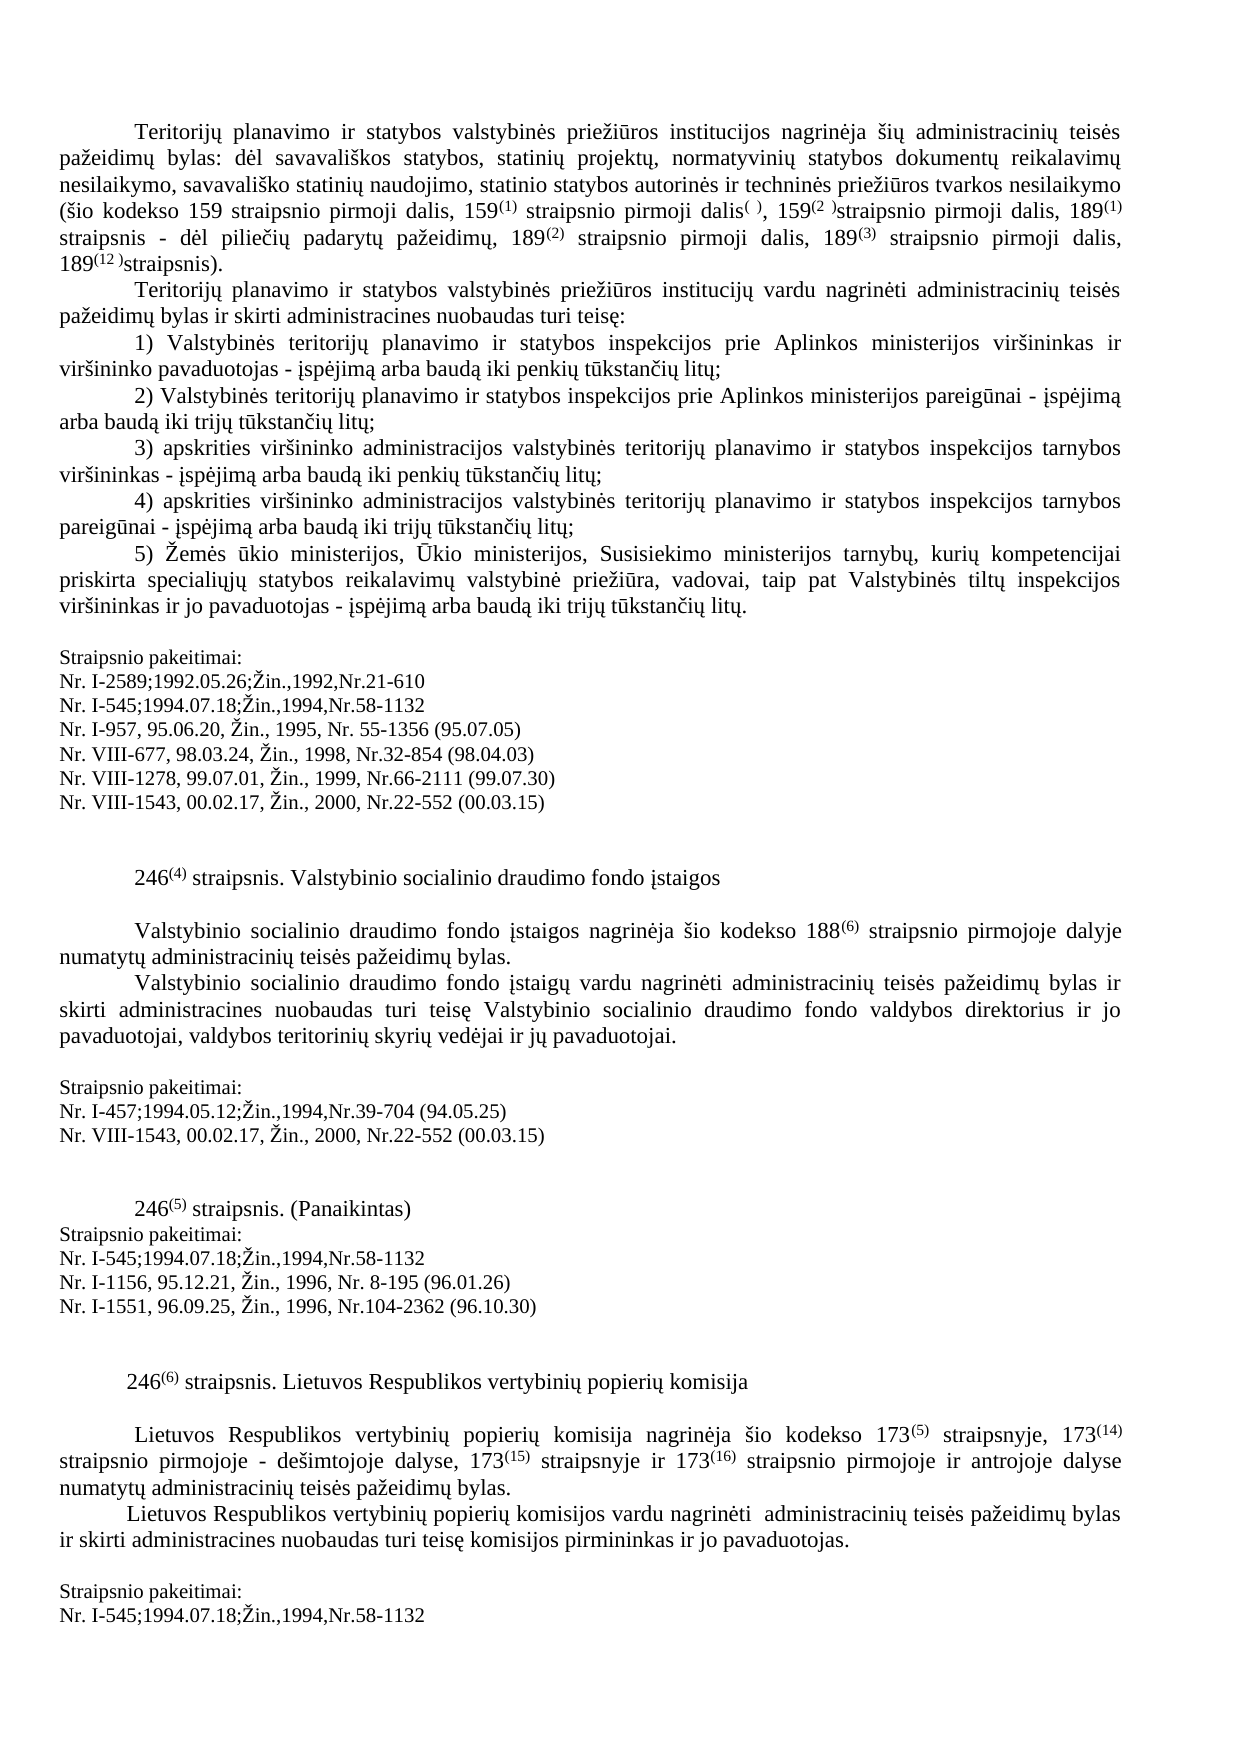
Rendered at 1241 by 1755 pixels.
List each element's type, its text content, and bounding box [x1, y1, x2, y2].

text 246(5) straipsnis. (Panaikintas) [59, 1195, 1122, 1222]
text Nr. I-1551, 96.09.25, Žin., 1996, Nr.104-2362 (96.10.30) [59, 1294, 1122, 1318]
text 1) Valstybinės teritorijų planavimo ir statybos inspekcijos prie Aplinkos ministerijos viršininkas ir viršininko pavaduotojas - įspėjimą arba baudą iki penkių tūkstančių litų; [59, 329, 1122, 382]
text Lietuvos Respublikos vertybinių popierių komisijos vardu nagrinėti administracinių teisės pažeidimų bylas ir skirti administracines nuobaudas turi teisę komisijos pirmininkas ir jo pavaduotojas. [59, 1500, 1122, 1553]
text 3) apskrities viršininko administracijos valstybinės teritorijų planavimo ir statybos inspekcijos tarnybos viršininkas - įspėjimą arba baudą iki penkių tūkstančių litų; [59, 434, 1122, 487]
text Straipsnio pakeitimai: [59, 645, 1122, 669]
text Nr. I-2589;1992.05.26;Žin.,1992,Nr.21-610 [59, 669, 1122, 693]
text Straipsnio pakeitimai: [59, 1222, 1122, 1246]
text 4) apskrities viršininko administracijos valstybinės teritorijų planavimo ir statybos inspekcijos tarnybos pareigūnai - įspėjimą arba baudą iki trijų tūkstančių litų; [59, 487, 1122, 540]
text Straipsnio pakeitimai: [59, 1075, 1122, 1099]
text Teritorijų planavimo ir statybos valstybinės priežiūros institucijos nagrinėja šių administracinių teisės pažeidimų bylas: dėl savavališkos statybos, statinių projektų, normatyvinių statybos dokumentų reikalavimų nesilaikymo, savavališko statinių naudojimo, statinio statybos autorinės ir techninės priežiūros tvarkos nesilaikymo (šio kodekso 159 straipsnio pirmoji dalis, 159(1) straipsnio pirmoji dalis( ), 159(2 )straipsnio pirmoji dalis, 189(1) straipsnis - dėl piliečių padarytų pažeidimų, 189(2) straipsnio pirmoji dalis, 189(3) straipsnio pirmoji dalis, 189(12 )straipsnis). [59, 118, 1122, 276]
text Valstybinio socialinio draudimo fondo įstaigos nagrinėja šio kodekso 188(6) straipsnio pirmojoje dalyje numatytų administracinių teisės pažeidimų bylas. [59, 917, 1122, 969]
text 246(4) straipsnis. Valstybinio socialinio draudimo fondo įstaigos [59, 864, 1122, 890]
text 2) Valstybinės teritorijų planavimo ir statybos inspekcijos prie Aplinkos ministerijos pareigūnai - įspėjimą arba baudą iki trijų tūkstančių litų; [59, 382, 1122, 434]
text Nr. VIII-1543, 00.02.17, Žin., 2000, Nr.22-552 (00.03.15) [59, 1123, 1122, 1147]
text Nr. I-957, 95.06.20, Žin., 1995, Nr. 55-1356 (95.07.05) [59, 717, 1122, 741]
text Nr. I-545;1994.07.18;Žin.,1994,Nr.58-1132 [59, 1246, 1122, 1270]
text Nr. VIII-1543, 00.02.17, Žin., 2000, Nr.22-552 (00.03.15) [59, 789, 1122, 814]
text 246(6) straipsnis. Lietuvos Respublikos vertybinių popierių komisija [59, 1368, 1122, 1394]
text Nr. I-545;1994.07.18;Žin.,1994,Nr.58-1132 [59, 693, 1122, 717]
text Lietuvos Respublikos vertybinių popierių komisija nagrinėja šio kodekso 173(5) straipsnyje, 173(14) straipsnio pirmojoje - dešimtojoje dalyse, 173(15) straipsnyje ir 173(16) straipsnio pirmojoje ir antrojoje dalyse numatytų administracinių teisės pažeidimų bylas. [59, 1421, 1122, 1500]
text Valstybinio socialinio draudimo fondo įstaigų vardu nagrinėti administracinių teisės pažeidimų bylas ir skirti administracines nuobaudas turi teisę Valstybinio socialinio draudimo fondo valdybos direktorius ir jo pavaduotojai, valdybos teritorinių skyrių vedėjai ir jų pavaduotojai. [59, 969, 1122, 1048]
text Nr. VIII-677, 98.03.24, Žin., 1998, Nr.32-854 (98.04.03) [59, 741, 1122, 766]
text Straipsnio pakeitimai: [59, 1579, 1122, 1603]
text Teritorijų planavimo ir statybos valstybinės priežiūros institucijų vardu nagrinėti administracinių teisės pažeidimų bylas ir skirti administracines nuobaudas turi teisę: [59, 276, 1122, 329]
text Nr. I-545;1994.07.18;Žin.,1994,Nr.58-1132 [59, 1603, 1122, 1627]
text Nr. VIII-1278, 99.07.01, Žin., 1999, Nr.66-2111 (99.07.30) [59, 766, 1122, 789]
text Nr. I-1156, 95.12.21, Žin., 1996, Nr. 8-195 (96.01.26) [59, 1270, 1122, 1294]
text Nr. I-457;1994.05.12;Žin.,1994,Nr.39-704 (94.05.25) [59, 1099, 1122, 1123]
text 5) Žemės ūkio ministerijos, Ūkio ministerijos, Susisiekimo ministerijos tarnybų, kurių kompetencijai priskirta specialiųjų statybos reikalavimų valstybinė priežiūra, vadovai, taip pat Valstybinės tiltų inspekcijos viršininkas ir jo pavaduotojas - įspėjimą arba baudą iki trijų tūkstančių litų. [59, 540, 1122, 619]
